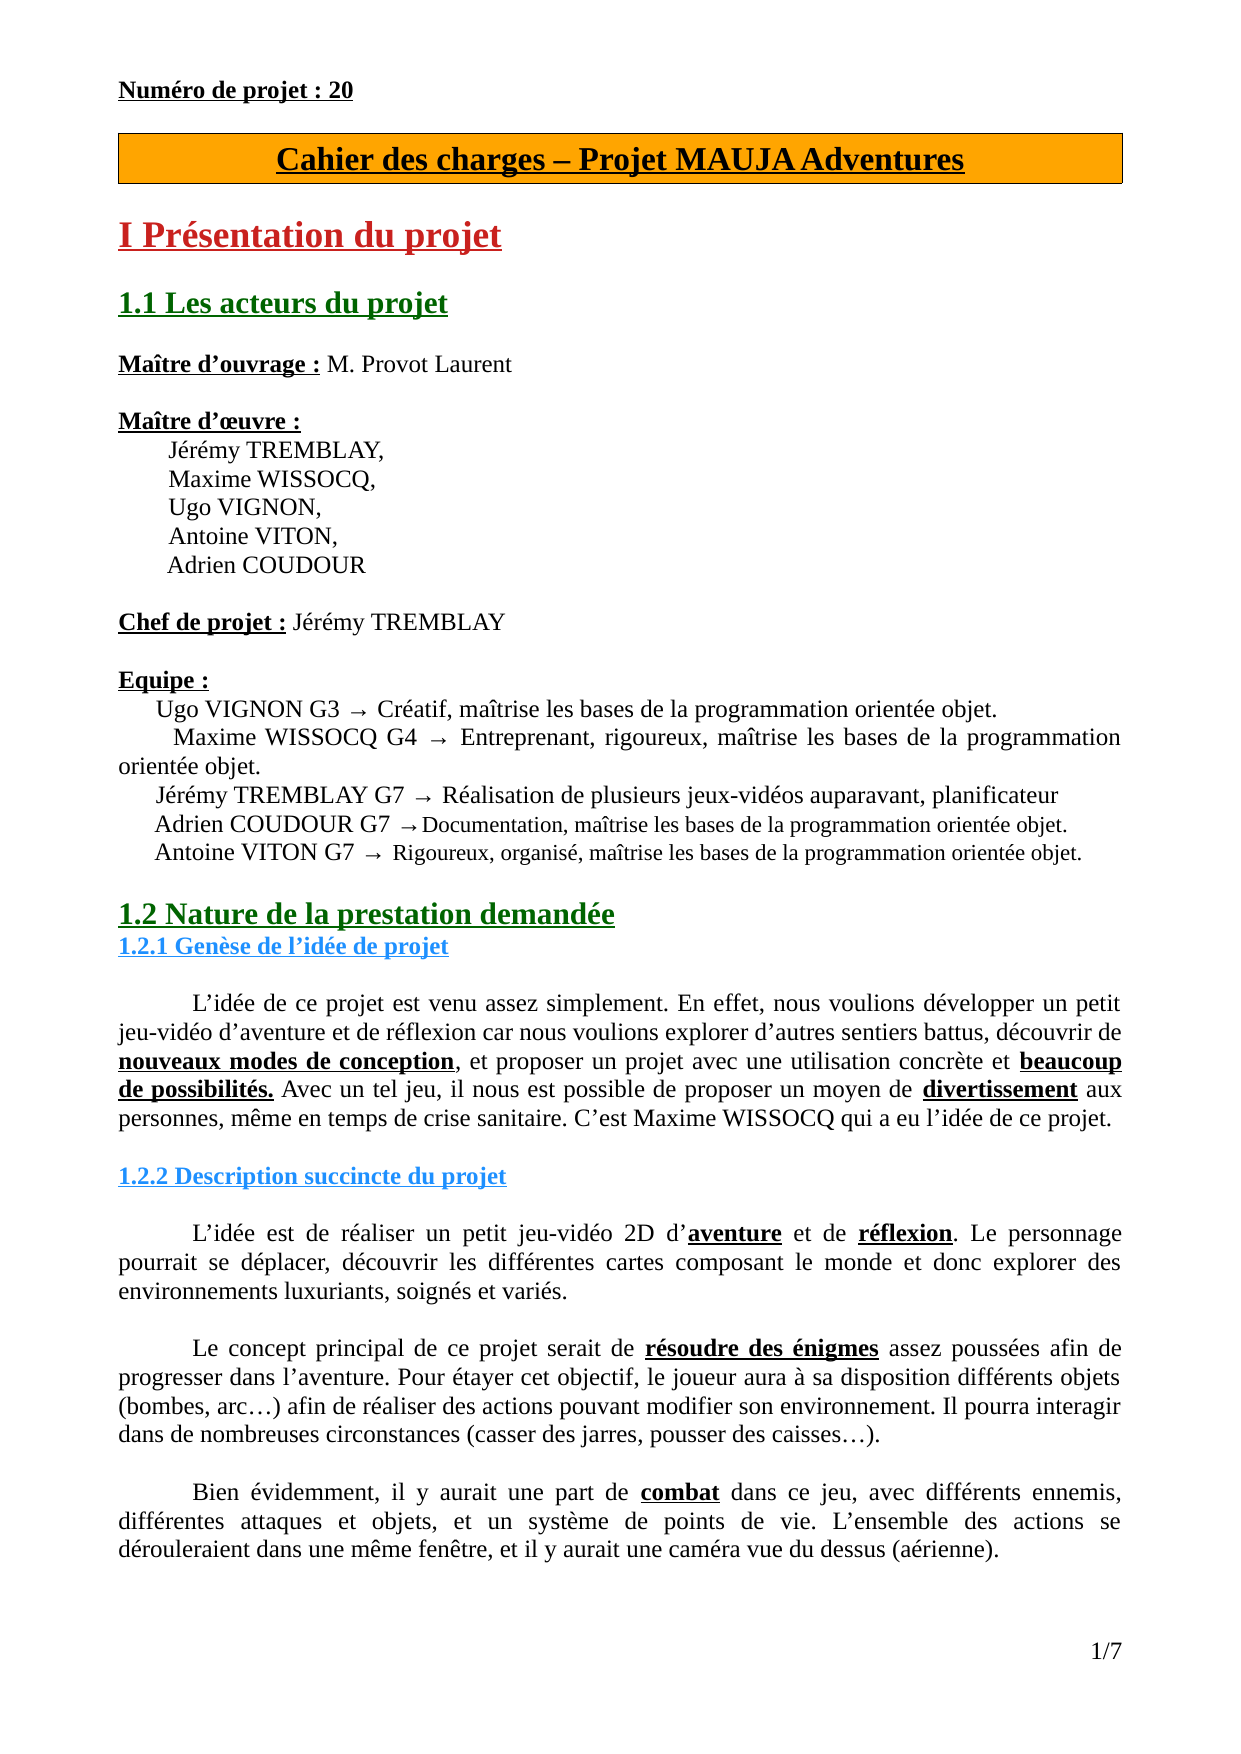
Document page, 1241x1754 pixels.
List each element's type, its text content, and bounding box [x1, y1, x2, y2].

text Ugo VIGNON, [118, 492, 1122, 521]
text 1.2.1 Genèse de l’idée de projet [118, 931, 1122, 959]
text 1.2 Nature de la prestation demandée [118, 895, 1122, 931]
text Maxime WISSOCQ G4 → Entreprenant, rigoureux, maîtrise les bases de la programmation orientée objet. [118, 722, 1122, 780]
text Numéro de projet : 20 [118, 75, 1122, 104]
table_header Cahier des charges – Projet MAUJA Adventures [119, 134, 1122, 183]
text Maître d’œuvre : [118, 406, 1122, 435]
text Adrien COUDOUR G7 →Documentation, maîtrise les bases de la programmation orientée objet. [118, 809, 1122, 837]
text Antoine VITON, [118, 521, 1122, 550]
text Equipe : [118, 665, 1122, 694]
text Antoine VITON G7 → Rigoureux, organisé, maîtrise les bases de la programmation orientée objet. [118, 837, 1122, 866]
text 1.2.2 Description succincte du projet [118, 1161, 1122, 1189]
text L’idée est de réaliser un petit jeu-vidéo 2D d’aventure et de réflexion. Le personnage pourrait se déplacer, découvrir les différentes cartes composant le monde et donc explorer des environnements luxuriants, soignés et variés. [118, 1218, 1122, 1304]
text Adrien COUDOUR [118, 550, 1122, 579]
text Maxime WISSOCQ, [118, 464, 1122, 492]
text Jérémy TREMBLAY, [118, 435, 1122, 464]
text L’idée de ce projet est venu assez simplement. En effet, nous voulions développer un petit jeu-vidéo d’aventure et de réflexion car nous voulions explorer d’autres sentiers battus, découvrir de nouveaux modes de conception, et proposer un projet avec une utilisation concrète et beaucoup de possibilités. Avec un tel jeu, il nous est possible de proposer un moyen de divertissement aux personnes, même en temps de crise sanitaire. C’est Maxime WISSOCQ qui a eu l’idée de ce projet. [118, 988, 1122, 1132]
text Bien évidemment, il y aurait une part de combat dans ce jeu, avec différents ennemis, différentes attaques et objets, et un système de points de vie. L’ensemble des actions se dérouleraient dans une même fenêtre, et il y aurait une caméra vue du dessus (aérienne). [118, 1477, 1122, 1563]
text I Présentation du projet [118, 212, 1122, 255]
text Le concept principal de ce projet serait de résoudre des énigmes assez poussées afin de progresser dans l’aventure. Pour étayer cet objectif, le joueur aura à sa disposition différents objets (bombes, arc…) afin de réaliser des actions pouvant modifier son environnement. Il pourra interagir dans de nombreuses circonstances (casser des jarres, pousser des caisses…). [118, 1333, 1122, 1448]
text 1.1 Les acteurs du projet [118, 284, 1122, 320]
text Maître d’ouvrage : M. Provot Laurent [118, 349, 1122, 377]
text Ugo VIGNON G3 → Créatif, maîtrise les bases de la programmation orientée objet. [118, 694, 1122, 722]
text Chef de projet : Jérémy TREMBLAY [118, 607, 1122, 636]
text Jérémy TREMBLAY G7 → Réalisation de plusieurs jeux-vidéos auparavant, planificateur [118, 780, 1122, 809]
